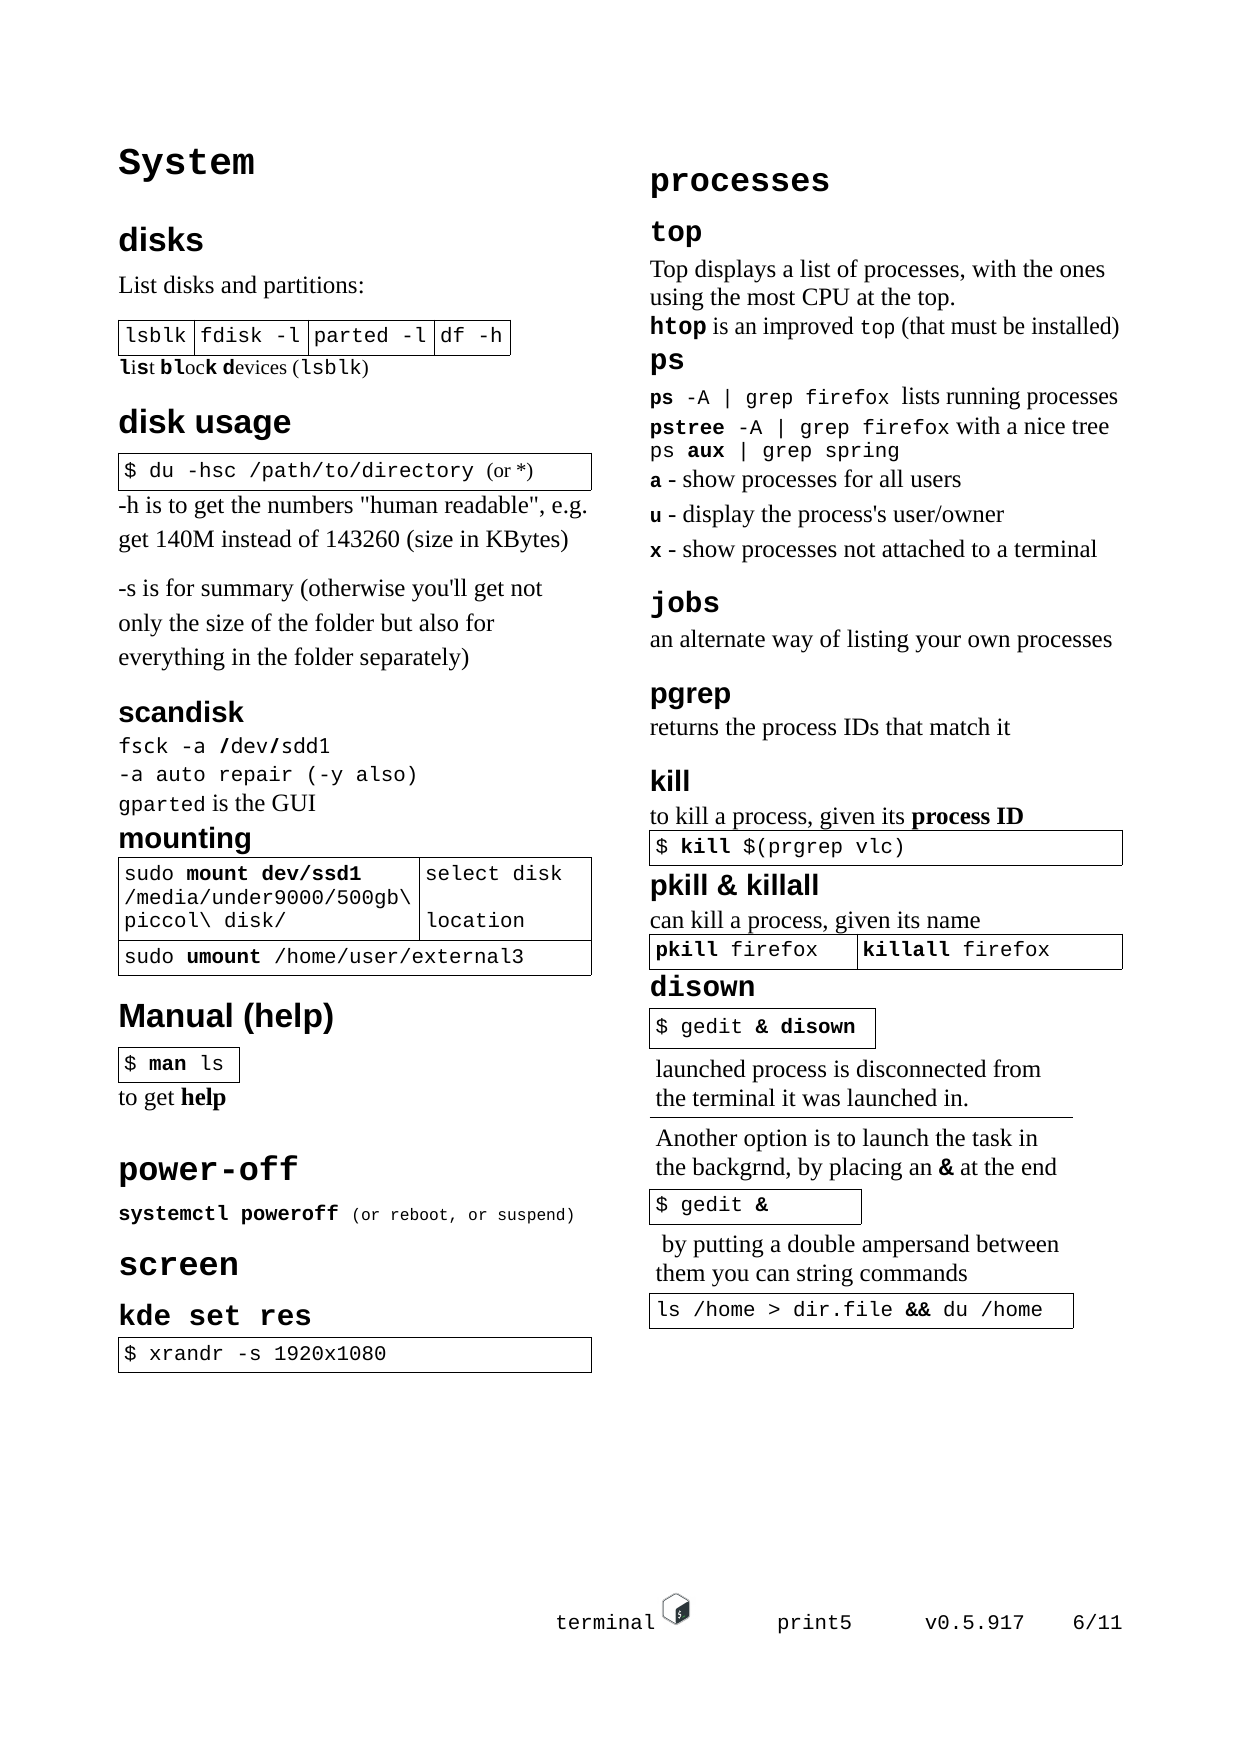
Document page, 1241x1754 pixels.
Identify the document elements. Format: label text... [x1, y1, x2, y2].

table_header $ xrandr -s 1920x1080 [119, 1338, 591, 1372]
text Top displays a list of processes, with the ones using the most CPU at the top. [649, 254, 1122, 311]
subtitle ps [649, 345, 1122, 378]
table_header lsblk [119, 321, 194, 355]
subtitle disown [649, 972, 1122, 1005]
subtitle disk usage [118, 401, 591, 440]
text ps aux | grep spring [649, 440, 1122, 464]
table_header fdisk -l [195, 321, 308, 355]
subtitle disks [118, 219, 591, 258]
text fsck -a /dev/sdd1 [118, 731, 591, 759]
text gparted is the GUI [118, 788, 591, 818]
text -s is for summary (otherwise you'll get not only the size of the folder but also for everything in the folder separately) [118, 573, 591, 671]
text -h is to get the numbers "human readable", e.g. get 140M instead of 143260 (size in KBytes) [118, 491, 591, 553]
table_cell ls /home > dir.file && du /home [650, 1294, 1073, 1328]
text ps -A | grep firefox lists running processes [649, 381, 1122, 411]
subtitle kill [649, 764, 1122, 798]
text to get help [118, 1082, 591, 1111]
table_cell by putting a double ampersand between them you can string commands [650, 1224, 1073, 1293]
text returns the process IDs that match it [649, 712, 1122, 741]
subtitle mounting [118, 821, 591, 854]
subtitle processes [649, 164, 1122, 202]
text systemctl poweroff (or reboot, or suspend) [118, 1203, 591, 1226]
table_header $ du -hsc /path/to/directory (or *) [119, 454, 591, 490]
subtitle scandisk [118, 694, 591, 728]
table_header $ kill $(prgrep vlc) [650, 831, 1122, 865]
subtitle screen [118, 1247, 591, 1285]
subtitle pgrep [649, 676, 1122, 709]
subtitle System [118, 143, 591, 186]
text a - show processes for all users u - display the process's user/owner x - show processes not attached to a terminal [649, 464, 1122, 564]
table_header killall firefox [858, 935, 1122, 969]
picture [655, 1588, 697, 1630]
text can kill a process, given its name [649, 905, 1122, 933]
table_cell sudo umount /home/user/external3 [119, 941, 591, 975]
table_cell [862, 1189, 1073, 1224]
table_header [876, 1008, 1073, 1048]
subtitle Manual (help) [118, 996, 591, 1034]
table_header sudo mount dev/ssd1 /media/under9000/500gb\ piccol\ disk/ [119, 858, 419, 940]
table_header pkill firefox [650, 935, 857, 969]
text htop is an improved top (that must be installed) [649, 311, 1122, 342]
text -a auto repair (-y also) [118, 759, 591, 788]
subtitle power-off [118, 1152, 591, 1190]
subtitle jobs [649, 587, 1122, 621]
subtitle kde set res [118, 1301, 591, 1334]
table_cell launched process is disconnected from the terminal it was launched in. [650, 1048, 1073, 1117]
table_header $ man ls [119, 1048, 239, 1082]
table_cell Another option is to launch the task in the backgrnd, by placing an & at the end [650, 1118, 1073, 1188]
text list block devices (lsblk) [118, 355, 591, 381]
text an alternate way of listing your own processes [649, 624, 1122, 652]
text to kill a process, given its process ID [649, 801, 1122, 830]
subtitle top [649, 217, 1122, 251]
text pstree -A | grep firefox with a nice tree [649, 411, 1122, 440]
table_header parted -l [309, 321, 434, 355]
subtitle pkill & killall [649, 868, 1122, 902]
table_header $ gedit & disown [650, 1009, 875, 1048]
table_cell $ gedit & [650, 1190, 861, 1224]
table_header select disk location [420, 858, 591, 940]
table_header df -h [435, 321, 510, 355]
text List disks and partitions: [118, 271, 591, 299]
